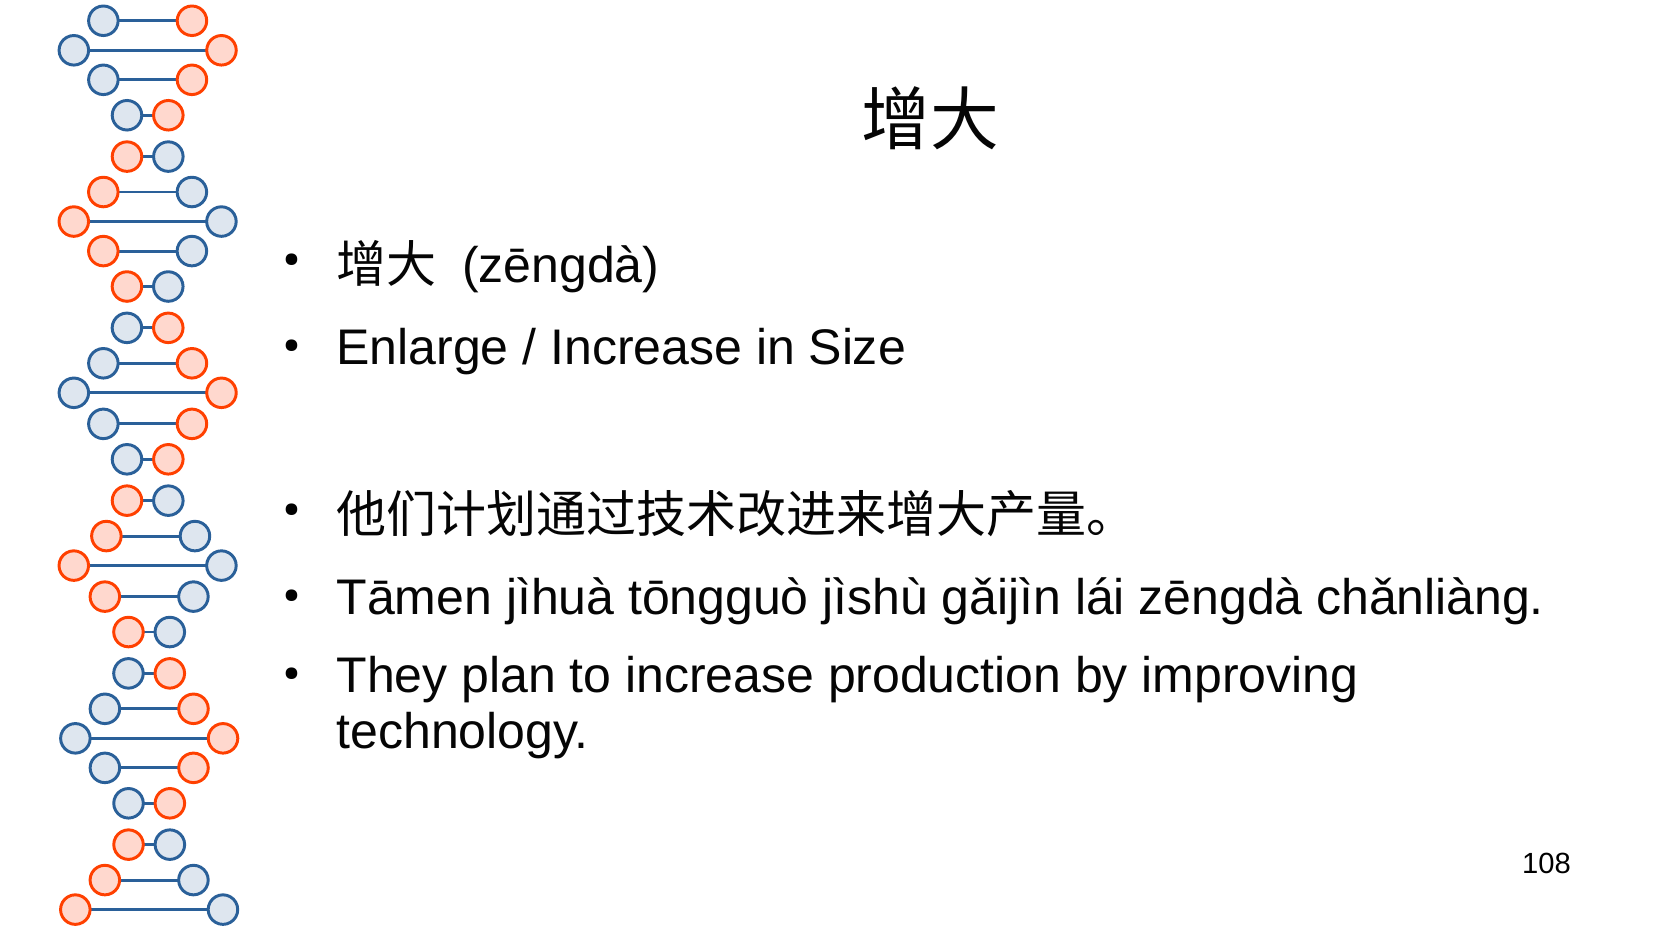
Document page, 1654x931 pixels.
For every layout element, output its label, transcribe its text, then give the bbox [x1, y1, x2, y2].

list 增大 (zēngdà) Enlarge / Increase in Size 他们计划通过技术改进来增大产量。 Tāmen jìhuà tōngguò jìshù gǎijìn lái zēngdà chǎnliàng. They plan to increase production by improving technology. [265, 224, 1595, 764]
title 增大 [265, 37, 1595, 192]
